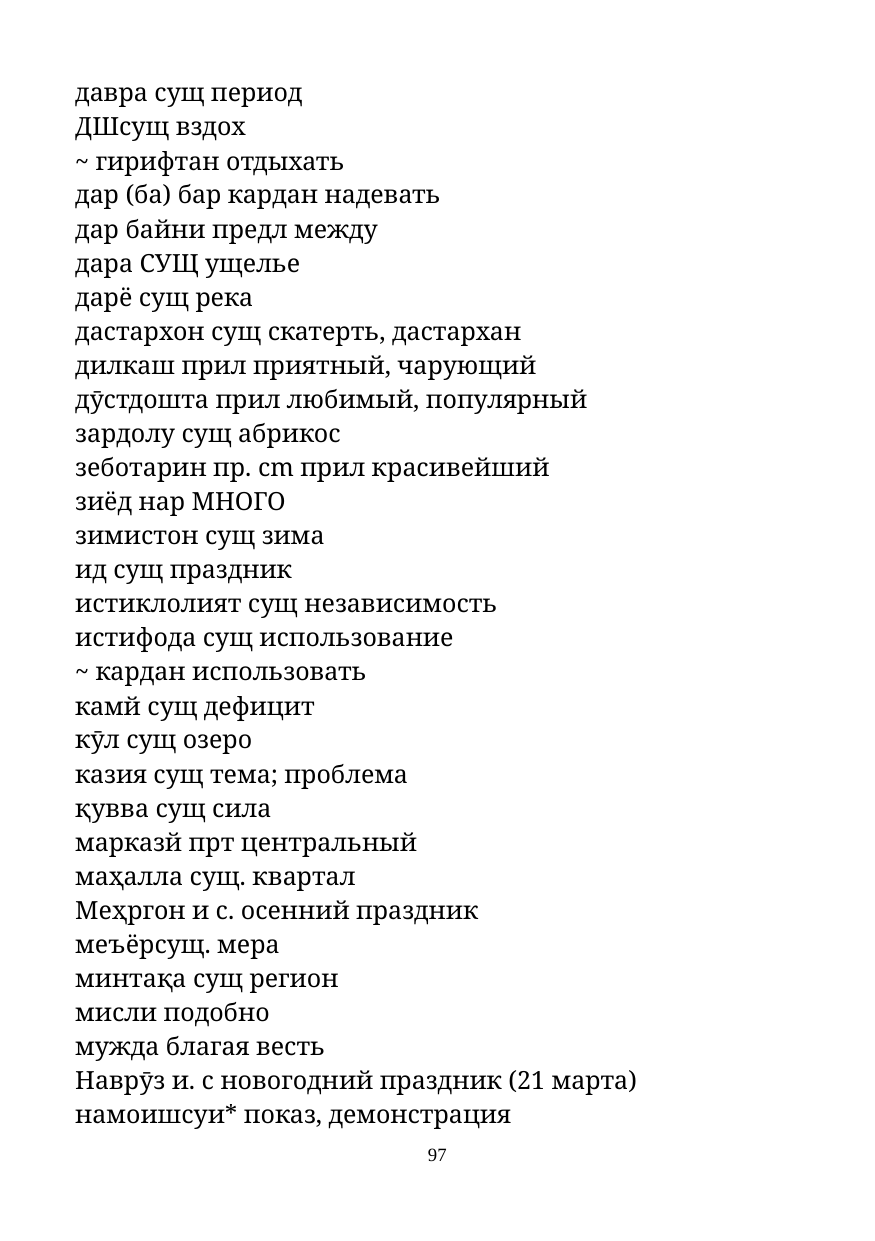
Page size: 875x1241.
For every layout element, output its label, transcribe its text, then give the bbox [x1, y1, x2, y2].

text намоишсуи* показ, демонстрация [75, 1097, 799, 1131]
text минтақа сущ регион [75, 961, 799, 995]
text дилкаш прил приятный, чарующий [75, 347, 799, 382]
text ид сущ праздник [75, 552, 799, 586]
text истифода сущ использование [75, 620, 799, 654]
text истиклолият сущ независимость [75, 586, 799, 620]
text зеботарин пр. cm прил красивейший [75, 450, 799, 484]
text дастархон сущ скатерть, дастархан [75, 313, 799, 347]
text дар байни предл между [75, 211, 799, 245]
text меъёрсущ. мера [75, 927, 799, 961]
text ~ гирифтан отдыхать [75, 143, 799, 177]
text қувва сущ сила [75, 790, 799, 824]
text камй сущ дефицит [75, 688, 799, 722]
text зиёд нар МНОГО [75, 484, 799, 518]
text марказй прт центральный [75, 824, 799, 858]
text дара СУЩ ущелье [75, 245, 799, 279]
text дар (ба) бар кардан надевать [75, 177, 799, 211]
text мисли подобно [75, 995, 799, 1029]
text ~ кардан использовать [75, 654, 799, 688]
text ДШсущ вздох [75, 109, 799, 143]
text давра сущ период [75, 75, 799, 109]
text маҳалла сущ. квартал [75, 858, 799, 892]
text мужда благая весть [75, 1029, 799, 1063]
text казия сущ тема; проблема [75, 756, 799, 790]
text кӯл сущ озеро [75, 722, 799, 756]
text дарё сущ река [75, 279, 799, 313]
text зардолу сущ абрикос [75, 416, 799, 450]
text Меҳргон и с. осенний праздник [75, 892, 799, 927]
text Наврӯз и. с новогодний праздник (21 марта) [75, 1063, 799, 1097]
text зимистон сущ зима [75, 518, 799, 552]
text дӯстдошта прил любимый, популярный [75, 382, 799, 416]
